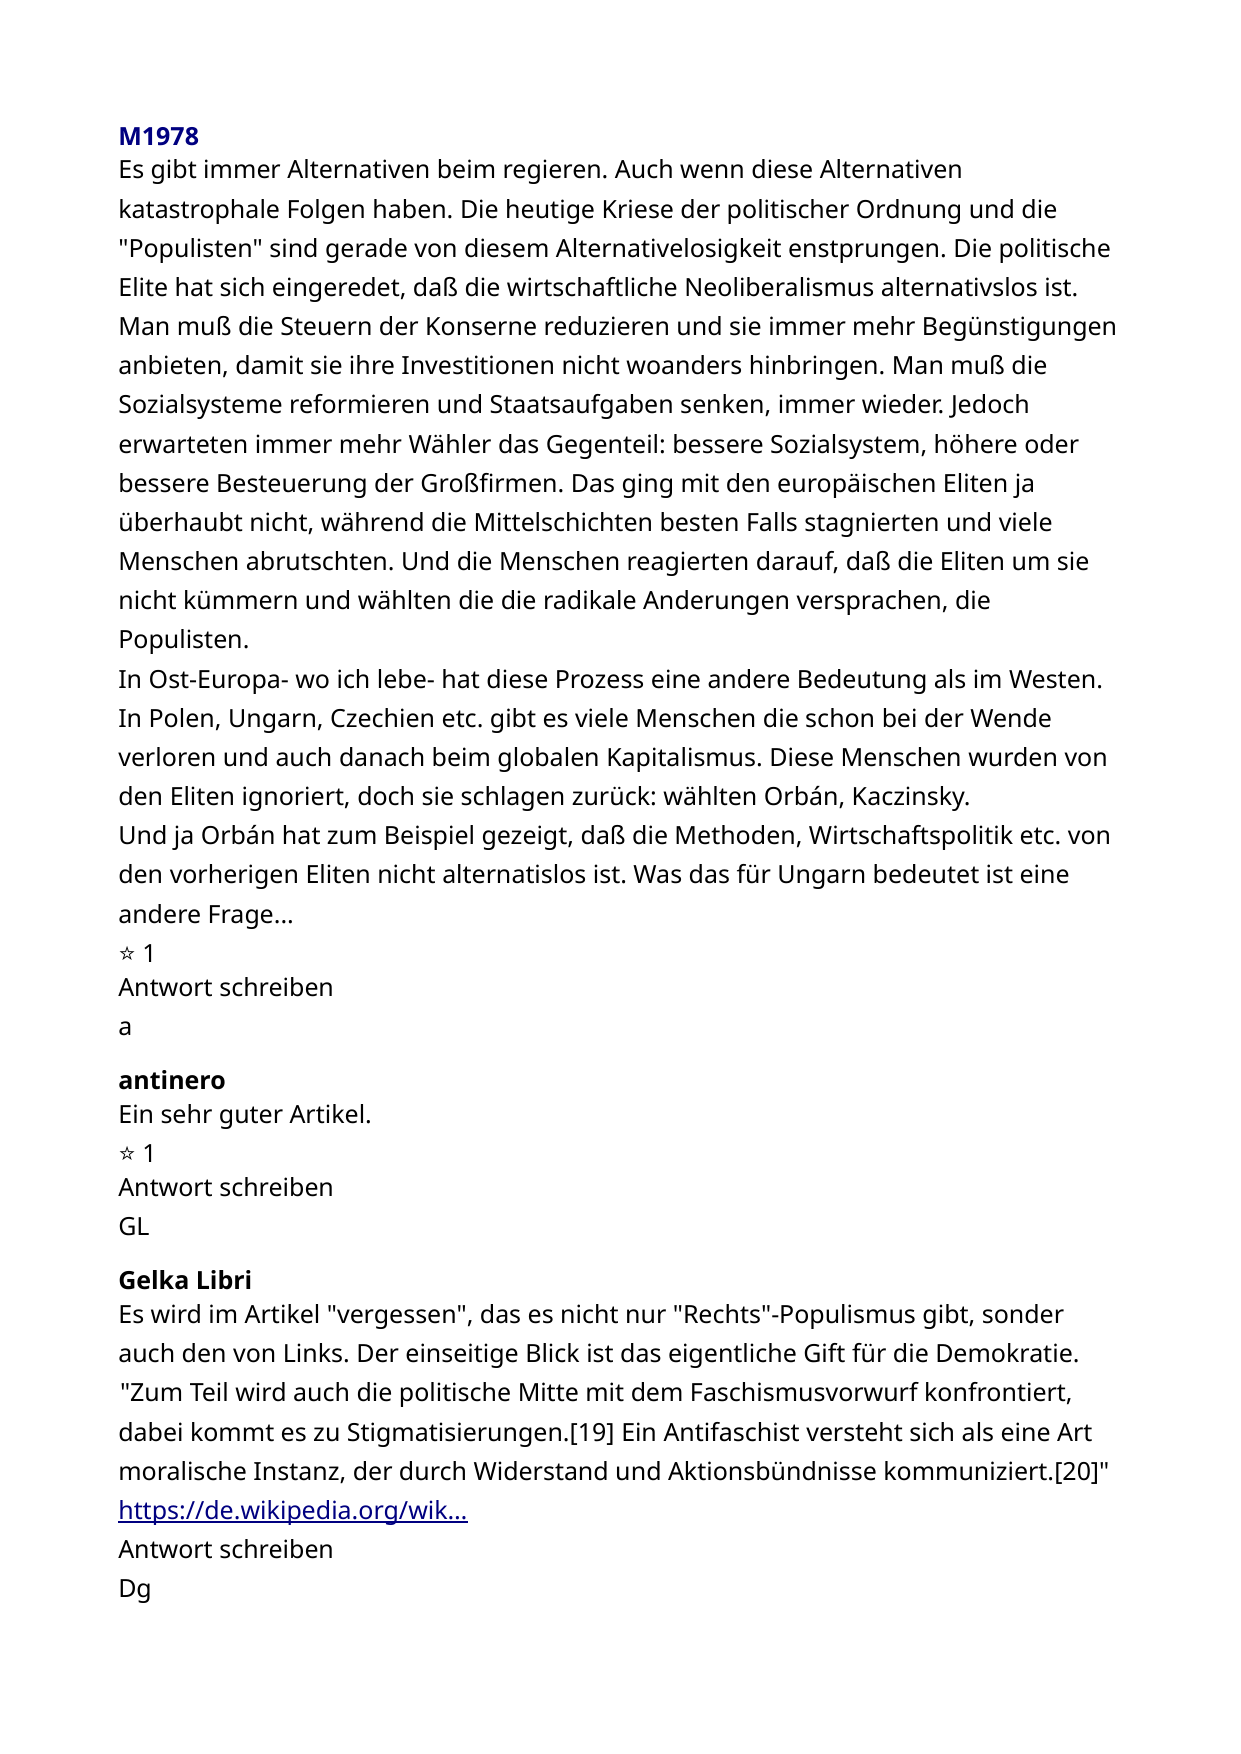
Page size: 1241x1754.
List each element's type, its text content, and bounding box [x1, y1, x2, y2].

text Es wird im Artikel "vergessen", das es nicht nur "Rechts"-Populismus gibt, sonder auch den von Links. Der einseitige Blick ist das eigentliche Gift für die Demokratie. [118, 1297, 1122, 1370]
subtitle antinero [118, 1062, 1122, 1097]
text Ein sehr guter Artikel. [118, 1097, 1122, 1131]
text Dg [118, 1571, 1122, 1605]
subtitle M1978 [118, 118, 1122, 152]
text ⭐️ 1 [118, 936, 1122, 969]
text a [118, 1009, 1122, 1043]
text GL [118, 1209, 1122, 1243]
text Es gibt immer Alternativen beim regieren. Auch wenn diese Alternativen katastrophale Folgen haben. Die heutige Kriese der politischer Ordnung und die "Populisten" sind gerade von diesem Alternativelosigkeit enstprungen. Die politische Elite hat sich eingeredet, daß die wirtschaftliche Neoliberalismus alternativslos ist. Man muß die Steuern der Konserne reduzieren und sie immer mehr Begünstigungen anbieten, damit sie ihre Investitionen nicht woanders hinbringen. Man muß die Sozialsysteme reformieren und Staatsaufgaben senken, immer wieder. Jedoch erwarteten immer mehr Wähler das Gegenteil: bessere Sozialsystem, höhere oder bessere Besteuerung der Großfirmen. Das ging mit den europäischen Eliten ja überhaubt nicht, während die Mittelschichten besten Falls stagnierten und viele Menschen abrutschten. Und die Menschen reagierten darauf, daß die Eliten um sie nicht kümmern und wählten die die radikale Anderungen versprachen, die Populisten. In Ost-Europa- wo ich lebe- hat diese Prozess eine andere Bedeutung als im Westen. In Polen, Ungarn, Czechien etc. gibt es viele Menschen die schon bei der Wende verloren und auch danach beim globalen Kapitalismus. Diese Menschen wurden von den Eliten ignoriert, doch sie schlagen zurück: wählten Orbán, Kaczinsky. Und ja Orbán hat zum Beispiel gezeigt, daß die Methoden, Wirtschaftspolitik etc. von den vorherigen Eliten nicht alternatislos ist. Was das für Ungarn bedeutet ist eine andere Frage... [118, 152, 1122, 930]
text ⭐️ 1 [118, 1136, 1122, 1170]
text Antwort schreiben [118, 1532, 1122, 1566]
text "Zum Teil wird auch die politische Mitte mit dem Faschismusvorwurf konfrontiert, dabei kommt es zu Stigmatisierungen.[19] Ein Antifaschist versteht sich als eine Art moralische Instanz, der durch Widerstand und Aktionsbündnisse kommuniziert.[20]" https://de.wikipedia.org/wik… [118, 1375, 1122, 1527]
text Antwort schreiben [118, 969, 1122, 1004]
subtitle Gelka Libri [118, 1263, 1122, 1297]
text Antwort schreiben [118, 1170, 1122, 1204]
